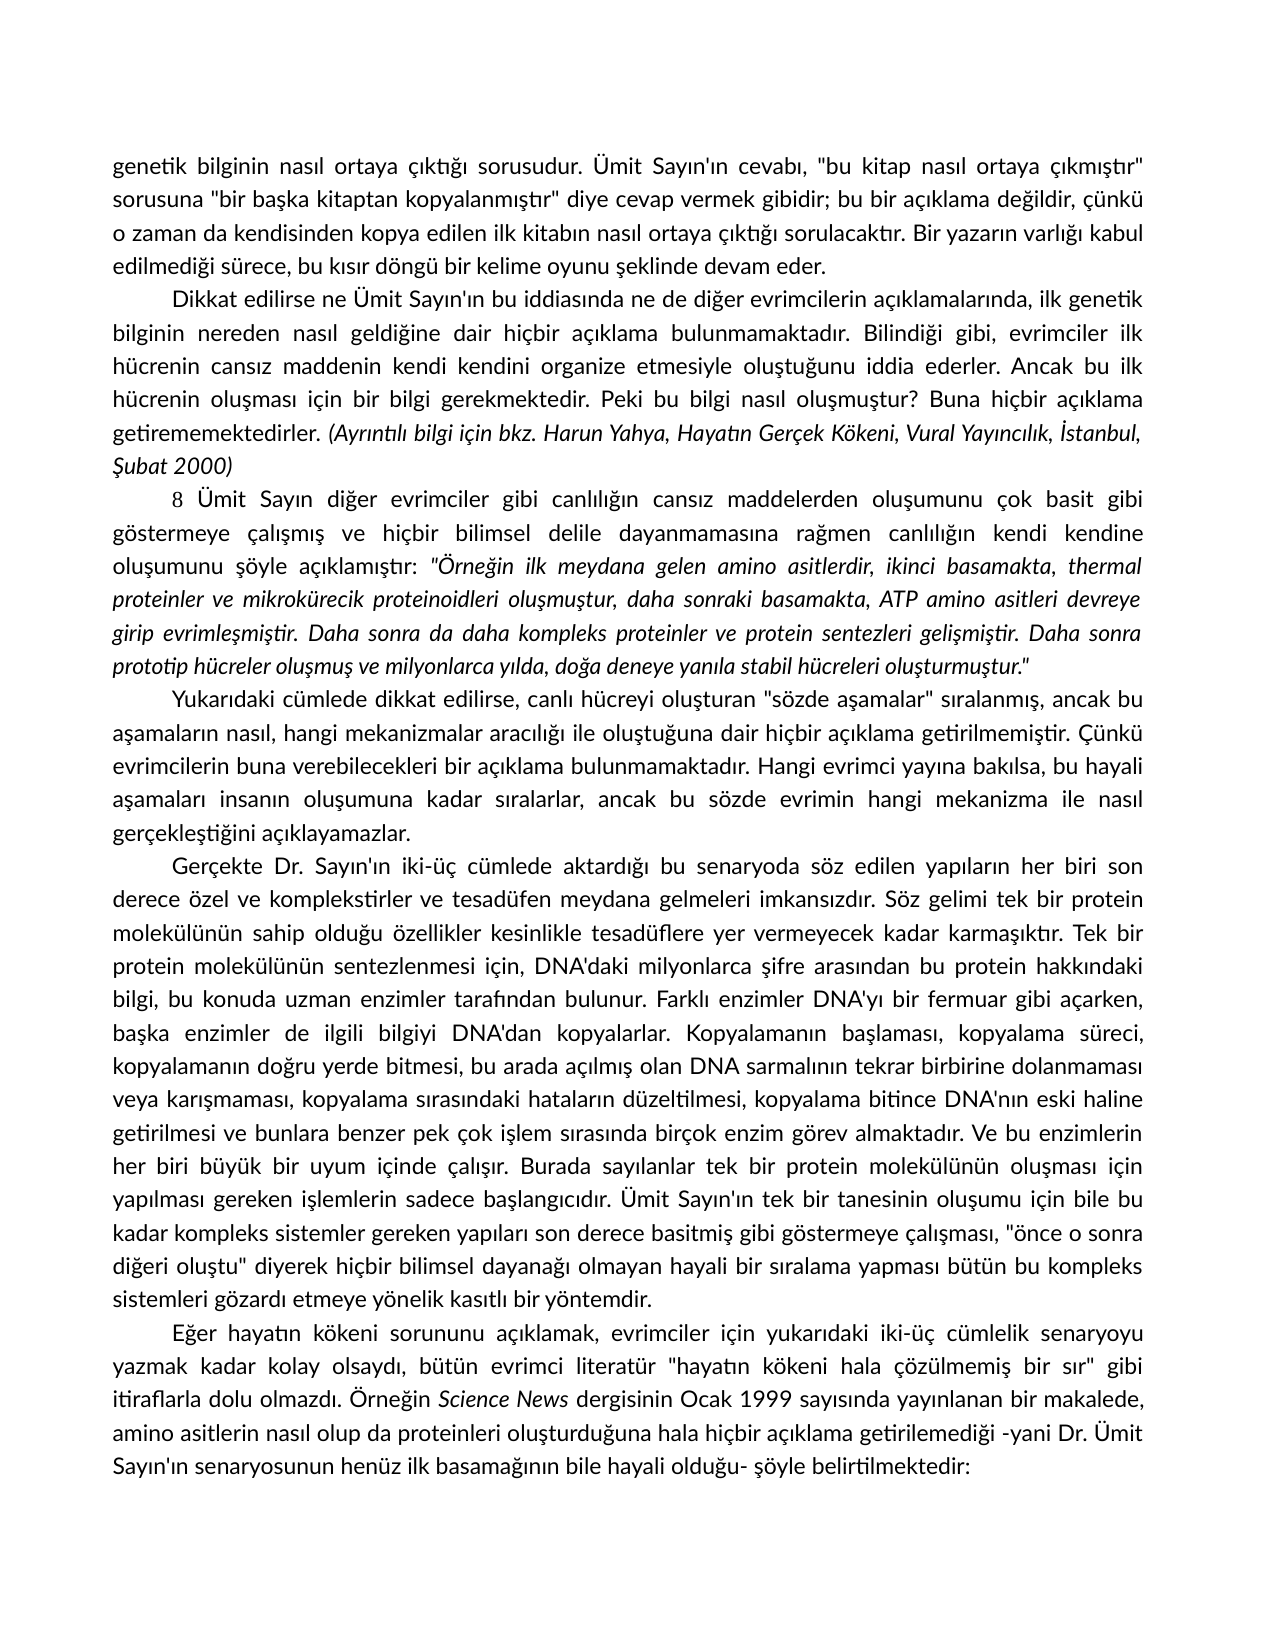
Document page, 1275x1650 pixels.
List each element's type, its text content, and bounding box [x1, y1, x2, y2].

text Eğer hayatın kökeni sorununu açıklamak, evrimciler için yukarıdaki iki-üç cümlelik senaryoyu yazmak kadar kolay olsaydı, bütün evrimci literatür "hayatın kökeni hala çözülmemiş bir sır" gibi itiraflarla dolu olmazdı. Örneğin Science News dergisinin Ocak 1999 sayısında yayınlanan bir makalede, amino asitlerin nasıl olup da proteinleri oluşturduğuna hala hiçbir açıklama getirilemediği -yani Dr. Ümit Sayın'ın senaryosunun henüz ilk basamağının bile hayali olduğu- şöyle belirtilmektedir: [112, 1314, 1145, 1481]
text Yukarıdaki cümlede dikkat edilirse, canlı hücreyi oluşturan "sözde aşamalar" sıralanmış, ancak bu aşamaların nasıl, hangi mekanizmalar aracılığı ile oluştuğuna dair hiçbir açıklama getirilmemiştir. Çünkü evrimcilerin buna verebilecekleri bir açıklama bulunmamaktadır. Hangi evrimci yayına bakılsa, bu hayali aşamaları insanın oluşumuna kadar sıralarlar, ancak bu sözde evrimin hangi mekanizma ile nasıl gerçekleştiğini açıklayamazlar. [112, 681, 1145, 848]
text  Ümit Sayın diğer evrimciler gibi canlılığın cansız maddelerden oluşumunu çok basit gibi göstermeye çalışmış ve hiçbir bilimsel delile dayanmamasına rağmen canlılığın kendi kendine oluşumunu şöyle açıklamıştır: "Örneğin ilk meydana gelen amino asitlerdir, ikinci basamakta, thermal proteinler ve mikrokürecik proteinoidleri oluşmuştur, daha sonraki basamakta, ATP amino asitleri devreye girip evrimleşmiştir. Daha sonra da daha kompleks proteinler ve protein sentezleri gelişmiştir. Daha sonra prototip hücreler oluşmuş ve milyonlarca yılda, doğa deneye yanıla stabil hücreleri oluşturmuştur." [112, 481, 1145, 681]
text Dikkat edilirse ne Ümit Sayın'ın bu iddiasında ne de diğer evrimcilerin açıklamalarında, ilk genetik bilginin nereden nasıl geldiğine dair hiçbir açıklama bulunmamaktadır. Bilindiği gibi, evrimciler ilk hücrenin cansız maddenin kendi kendini organize etmesiyle oluştuğunu iddia ederler. Ancak bu ilk hücrenin oluşması için bir bilgi gerekmektedir. Peki bu bilgi nasıl oluşmuştur? Buna hiçbir açıklama getirememektedirler. (Ayrıntılı bilgi için bkz. Harun Yahya, Hayatın Gerçek Kökeni, Vural Yayıncılık, İstanbul, Şubat 2000) [112, 281, 1145, 481]
text genetik bilginin nasıl ortaya çıktığı sorusudur. Ümit Sayın'ın cevabı, "bu kitap nasıl ortaya çıkmıştır" sorusuna "bir başka kitaptan kopyalanmıştır" diye cevap vermek gibidir; bu bir açıklama değildir, çünkü o zaman da kendisinden kopya edilen ilk kitabın nasıl ortaya çıktığı sorulacaktır. Bir yazarın varlığı kabul edilmediği sürece, bu kısır döngü bir kelime oyunu şeklinde devam eder. [112, 148, 1145, 281]
text Gerçekte Dr. Sayın'ın iki-üç cümlede aktardığı bu senaryoda söz edilen yapıların her biri son derece özel ve komplekstirler ve tesadüfen meydana gelmeleri imkansızdır. Söz gelimi tek bir protein molekülünün sahip olduğu özellikler kesinlikle tesadüflere yer vermeyecek kadar karmaşıktır. Tek bir protein molekülünün sentezlenmesi için, DNA'daki milyonlarca şifre arasından bu protein hakkındaki bilgi, bu konuda uzman enzimler tarafından bulunur. Farklı enzimler DNA'yı bir fermuar gibi açarken, başka enzimler de ilgili bilgiyi DNA'dan kopyalarlar. Kopyalamanın başlaması, kopyalama süreci, kopyalamanın doğru yerde bitmesi, bu arada açılmış olan DNA sarmalının tekrar birbirine dolanmaması veya karışmaması, kopyalama sırasındaki hataların düzeltilmesi, kopyalama bitince DNA'nın eski haline getirilmesi ve bunlara benzer pek çok işlem sırasında birçok enzim görev almaktadır. Ve bu enzimlerin her biri büyük bir uyum içinde çalışır. Burada sayılanlar tek bir protein molekülünün oluşması için yapılması gereken işlemlerin sadece başlangıcıdır. Ümit Sayın'ın tek bir tanesinin oluşumu için bile bu kadar kompleks sistemler gereken yapıları son derece basitmiş gibi göstermeye çalışması, "önce o sonra diğeri oluştu" diyerek hiçbir bilimsel dayanağı olmayan hayali bir sıralama yapması bütün bu kompleks sistemleri gözardı etmeye yönelik kasıtlı bir yöntemdir. [112, 848, 1145, 1314]
